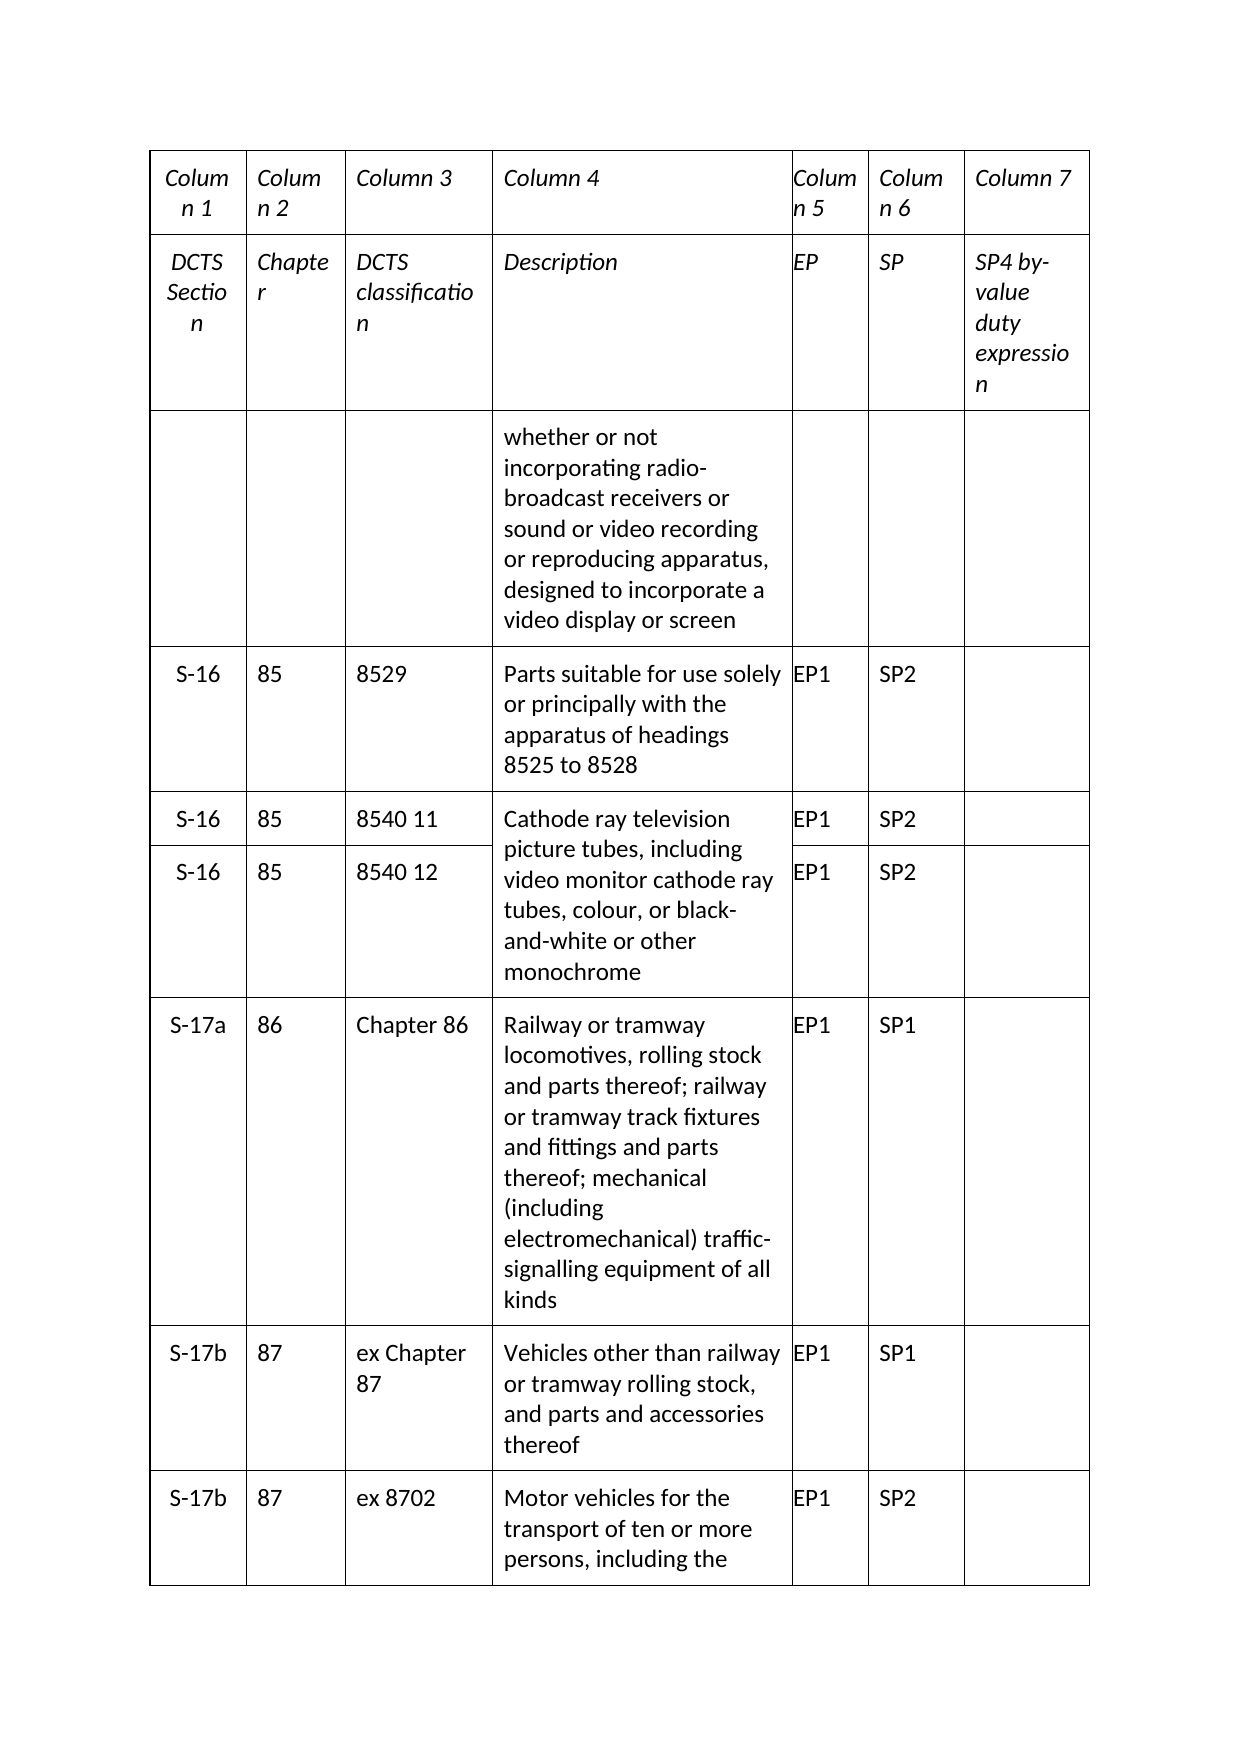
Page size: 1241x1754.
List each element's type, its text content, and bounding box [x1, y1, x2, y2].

table_cell whether or not incorporating radio-broadcast receivers or sound or video recording or reproducing apparatus, designed to incorporate a video display or screen [493, 411, 792, 646]
table_cell [965, 647, 1089, 791]
table_cell SP [869, 235, 964, 409]
table_header Column 4 [493, 151, 792, 234]
table_cell S-17a [151, 998, 246, 1325]
table_cell Railway or tramway locomotives, rolling stock and parts thereof; railway or tramway track fixtures and fittings and parts thereof; mechanical (including electromechanical) traffic-signalling equipment of all kinds [493, 998, 792, 1325]
table_header Column 3 [346, 151, 492, 234]
table_cell Vehicles other than railway or tramway rolling stock, and parts and accessories thereof [493, 1326, 792, 1470]
table_cell ex Chapter 87 [346, 1326, 492, 1470]
table_cell [965, 998, 1089, 1325]
table_cell DCTS Section [151, 235, 246, 409]
table_cell DCTS classification [346, 235, 492, 409]
table_cell SP2 [869, 647, 964, 791]
table_cell Cathode ray television picture tubes, including video monitor cathode ray tubes, colour, or black-and-white or other monochrome [493, 792, 792, 997]
table_header Column 1 [151, 151, 246, 234]
table_cell 86 [247, 998, 345, 1325]
table_cell [151, 411, 246, 646]
table_cell 8529 [346, 647, 492, 791]
table_cell SP2 [869, 1471, 964, 1585]
table_cell Description [493, 235, 792, 409]
table_cell EP1 [793, 1471, 868, 1585]
table_cell 8540 12 [346, 846, 492, 997]
table_header Column 6 [869, 151, 964, 234]
table_cell SP1 [869, 998, 964, 1325]
table_cell S-16 [151, 846, 246, 997]
table_cell ex 8702 [346, 1471, 492, 1585]
table_cell SP1 [869, 1326, 964, 1470]
table_cell 87 [247, 1326, 345, 1470]
table_cell [965, 1326, 1089, 1470]
table_cell [965, 846, 1089, 997]
table_cell [965, 411, 1089, 646]
table_cell 85 [247, 647, 345, 791]
table_cell EP1 [793, 1326, 868, 1470]
table_header Column 5 [793, 151, 868, 234]
table_cell EP1 [793, 647, 868, 791]
table_cell [965, 792, 1089, 844]
table_cell Chapter [247, 235, 345, 409]
table_cell SP2 [869, 846, 964, 997]
table_cell EP1 [793, 998, 868, 1325]
table_cell 8540 11 [346, 792, 492, 844]
table_cell [346, 411, 492, 646]
table_cell EP1 [793, 792, 868, 844]
table_cell 85 [247, 792, 345, 844]
table_cell S-16 [151, 792, 246, 844]
table_cell S-16 [151, 647, 246, 791]
table_cell 85 [247, 846, 345, 997]
table_cell EP [793, 235, 868, 409]
table_cell S-17b [151, 1471, 246, 1585]
table_cell Motor vehicles for the transport of ten or more persons, including the [493, 1471, 792, 1585]
table_cell S-17b [151, 1326, 246, 1470]
table_cell SP4 by-value duty expression [965, 235, 1089, 409]
table_cell EP1 [793, 846, 868, 997]
table_header Column 7 [965, 151, 1089, 234]
table_cell 87 [247, 1471, 345, 1585]
table_cell [793, 411, 868, 646]
table_cell Parts suitable for use solely or principally with the apparatus of headings 8525 to 8528 [493, 647, 792, 791]
table_cell [247, 411, 345, 646]
table_cell Chapter 86 [346, 998, 492, 1325]
table_cell [965, 1471, 1089, 1585]
table_header Column 2 [247, 151, 345, 234]
table_cell SP2 [869, 792, 964, 844]
table_cell [869, 411, 964, 646]
